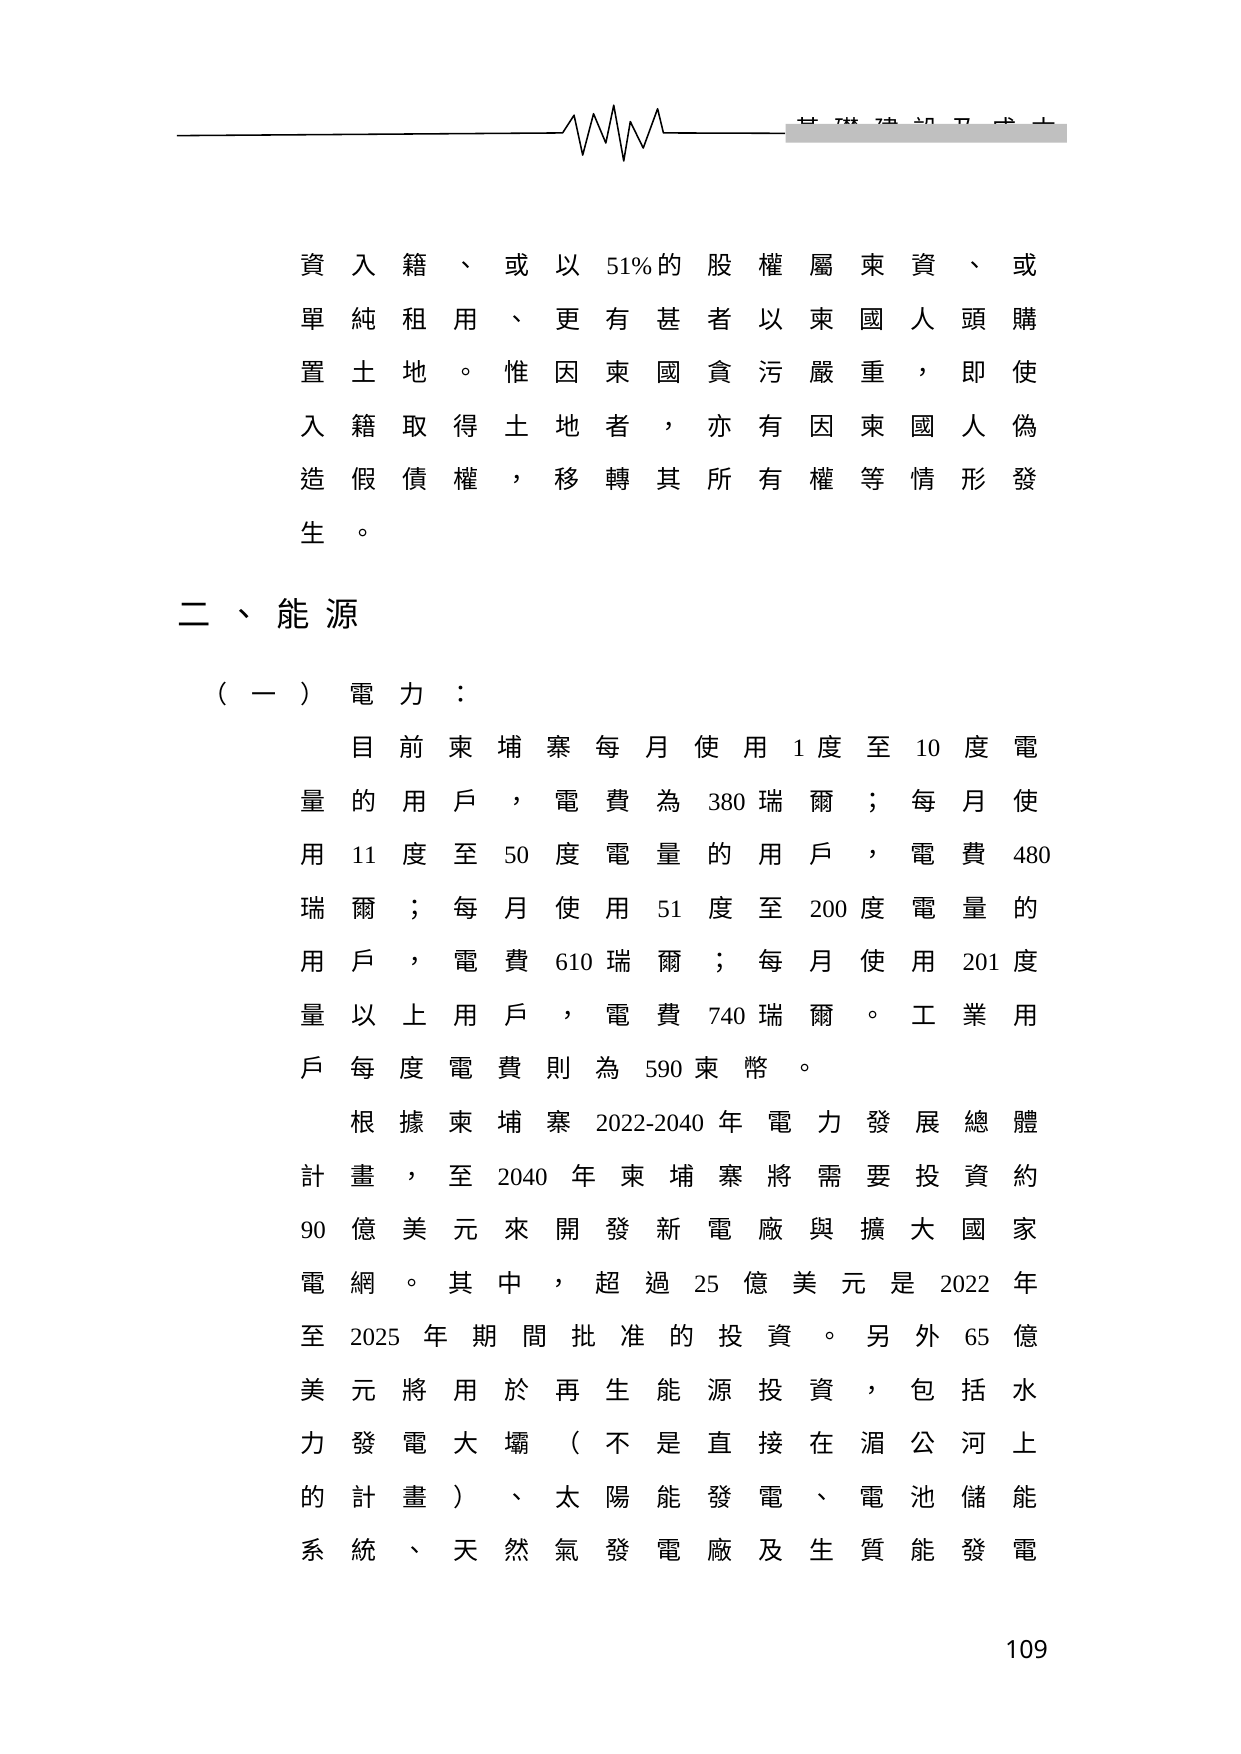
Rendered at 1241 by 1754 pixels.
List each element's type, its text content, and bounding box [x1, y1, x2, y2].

text 目前柬埔寨每月使用1度至10度電量的用戶，電費為380瑞爾；每月使用11度至50度電量的用戶，電費480瑞爾；每月使用51度至200度電量的用戶，電費610瑞爾；每月使用201度量以上用戶，電費740瑞爾。工業用戶每度電費則為590柬幣。 [276, 719, 1063, 1094]
text 根據柬埔寨2022-2040年電力發展總體計畫，至2040年柬埔寨將需要投資約90億美元來開發新電廠與擴大國家電網。其中，超過25億美元是2022年至2025年期間批准的投資。另外65億美元將用於再生能源投資，包括水力發電大壩（不是直接在湄公河上的計畫）、太陽能發電、電池儲能系統、天然氣發電廠及生質能發電 [276, 1094, 1063, 1576]
text 資入籍、或以51%的股權屬柬資、或單純租用、更有甚者以柬國人頭購置土地。惟因柬國貪污嚴重，即使入籍取得土地者，亦有因柬國人偽造假債權，移轉其所有權等情形發生。 [202, 237, 1063, 558]
text 二、能源 [178, 585, 1063, 639]
text （一）電力： [202, 666, 1063, 719]
